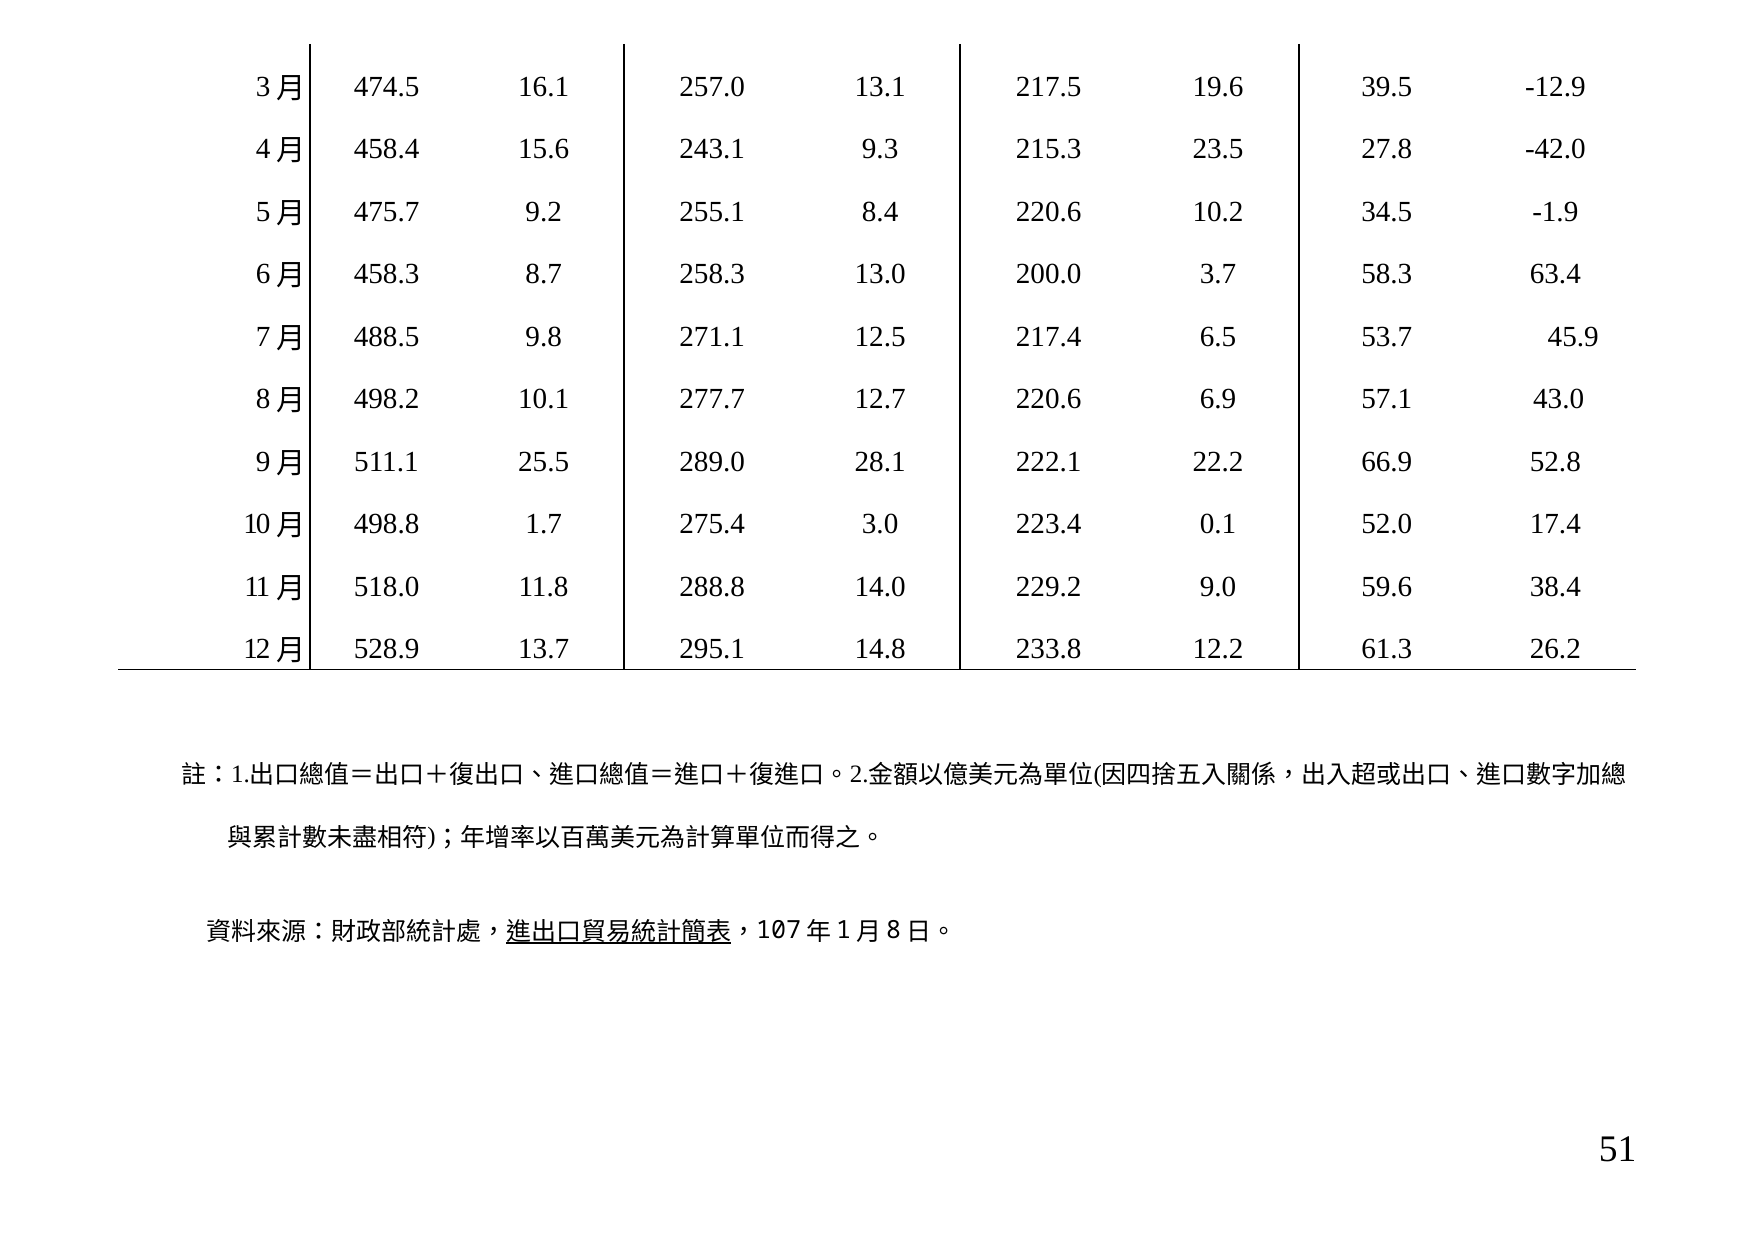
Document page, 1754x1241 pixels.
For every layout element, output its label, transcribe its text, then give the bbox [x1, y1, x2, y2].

table_cell 1.7 [455, 481, 623, 544]
table_cell -12.9 [1467, 44, 1636, 106]
table_cell 25.5 [455, 419, 623, 481]
table_cell 52.8 [1467, 419, 1636, 481]
table_cell 66.9 [1300, 419, 1467, 481]
table_cell 23.5 [1130, 106, 1298, 169]
table_cell 0.1 [1130, 481, 1298, 544]
table_cell 58.3 [1300, 231, 1467, 294]
text 資料來源：財政部統計處，進出口貿易統計簡表，107年1月8日。 [181, 856, 1636, 981]
table_cell 38.4 [1467, 544, 1636, 606]
table_cell 8.4 [793, 169, 959, 231]
table_cell 474.5 [311, 44, 455, 106]
table_cell 295.1 [625, 606, 793, 669]
table_cell 6.9 [1130, 356, 1298, 419]
table_cell 222.1 [961, 419, 1130, 481]
table_cell 59.6 [1300, 544, 1467, 606]
table_cell 458.4 [311, 106, 455, 169]
table_cell 27.8 [1300, 106, 1467, 169]
table_cell 12月 [118, 606, 309, 669]
table_cell 9.0 [1130, 544, 1298, 606]
table_cell 13.1 [793, 44, 959, 106]
table_cell 498.2 [311, 356, 455, 419]
table_cell 275.4 [625, 481, 793, 544]
table_cell 233.8 [961, 606, 1130, 669]
table_cell 22.2 [1130, 419, 1298, 481]
table_cell 223.4 [961, 481, 1130, 544]
table_cell 6.5 [1130, 294, 1298, 356]
table_cell -1.9 [1467, 169, 1636, 231]
table_cell 57.1 [1300, 356, 1467, 419]
text 註：1.出口總值＝出口＋復出口、進口總值＝進口＋復進口。2.金額以億美元為單位(因四捨五入關係，出入超或出口、進口數字加總與累計數未盡相符)；年增率以百萬美元為計算單位而得之。 [181, 731, 1636, 856]
table_cell 10.2 [1130, 169, 1298, 231]
table_cell 10.1 [455, 356, 623, 419]
table_cell 6月 [118, 231, 309, 294]
table_cell 7月 [118, 294, 309, 356]
table_cell 255.1 [625, 169, 793, 231]
table_cell 220.6 [961, 169, 1130, 231]
table_cell 5月 [118, 169, 309, 231]
table_cell 9月 [118, 419, 309, 481]
table_cell 12.5 [793, 294, 959, 356]
table_cell 3.7 [1130, 231, 1298, 294]
table_cell 8.7 [455, 231, 623, 294]
table_cell 53.7 [1300, 294, 1467, 356]
table_cell 19.6 [1130, 44, 1298, 106]
table_cell 220.6 [961, 356, 1130, 419]
table_cell 528.9 [311, 606, 455, 669]
table_cell 14.8 [793, 606, 959, 669]
table_cell 43.0 [1467, 356, 1636, 419]
table_cell 3月 [118, 44, 309, 106]
table_cell 243.1 [625, 106, 793, 169]
table_cell 475.7 [311, 169, 455, 231]
table_cell 52.0 [1300, 481, 1467, 544]
table_cell 9.2 [455, 169, 623, 231]
table_cell 271.1 [625, 294, 793, 356]
table_cell 28.1 [793, 419, 959, 481]
table_cell 26.2 [1467, 606, 1636, 669]
table_cell 257.0 [625, 44, 793, 106]
table_cell 217.4 [961, 294, 1130, 356]
table_cell 3.0 [793, 481, 959, 544]
table_cell 215.3 [961, 106, 1130, 169]
table_cell 14.0 [793, 544, 959, 606]
table_cell 39.5 [1300, 44, 1467, 106]
table_cell 63.4 [1467, 231, 1636, 294]
table_cell 8月 [118, 356, 309, 419]
table_cell 511.1 [311, 419, 455, 481]
table_cell 258.3 [625, 231, 793, 294]
table_cell 288.8 [625, 544, 793, 606]
table_cell 518.0 [311, 544, 455, 606]
table_cell 289.0 [625, 419, 793, 481]
table_cell 217.5 [961, 44, 1130, 106]
table_cell 11月 [118, 544, 309, 606]
table_cell 12.7 [793, 356, 959, 419]
table_cell 488.5 [311, 294, 455, 356]
table_cell 9.3 [793, 106, 959, 169]
table_cell 15.6 [455, 106, 623, 169]
table_cell 61.3 [1300, 606, 1467, 669]
table_cell 45.9 [1467, 294, 1636, 356]
table_cell 17.4 [1467, 481, 1636, 544]
table_cell 10月 [118, 481, 309, 544]
table_cell 13.0 [793, 231, 959, 294]
table_cell 498.8 [311, 481, 455, 544]
table_cell 9.8 [455, 294, 623, 356]
table_cell 12.2 [1130, 606, 1298, 669]
table_cell 277.7 [625, 356, 793, 419]
table_cell 4月 [118, 106, 309, 169]
table_cell 229.2 [961, 544, 1130, 606]
table_cell 13.7 [455, 606, 623, 669]
table_cell 16.1 [455, 44, 623, 106]
table_cell 34.5 [1300, 169, 1467, 231]
table_cell 200.0 [961, 231, 1130, 294]
table_cell 458.3 [311, 231, 455, 294]
table_cell 11.8 [455, 544, 623, 606]
table_cell -42.0 [1467, 106, 1636, 169]
